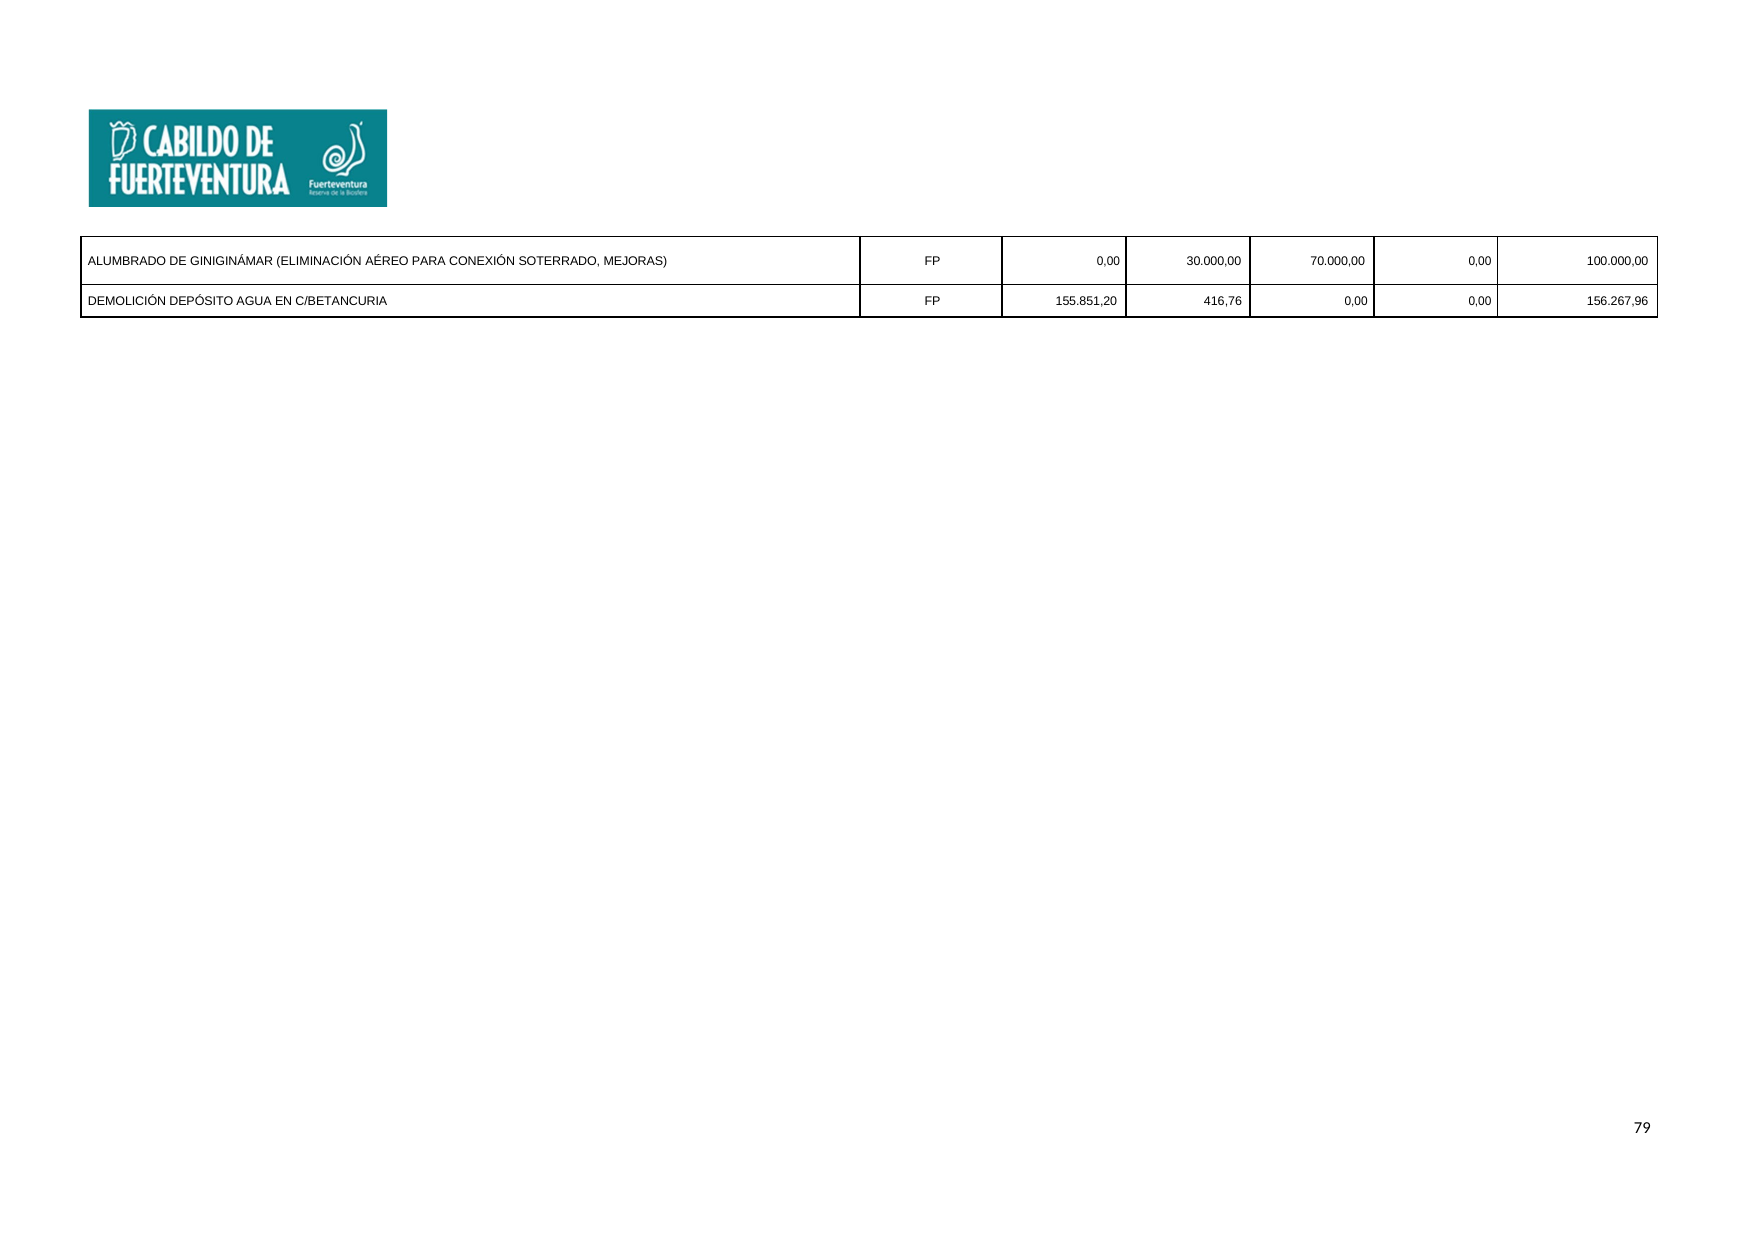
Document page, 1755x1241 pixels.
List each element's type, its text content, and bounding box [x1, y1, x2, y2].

table_cell ALUMBRADO DE GINIGINÁMAR (ELIMINACIÓN AÉREO PARA CONEXIÓN SOTERRADO, MEJORAS) [82, 237, 859, 284]
table_cell FP [861, 237, 1001, 284]
table_cell 0,00 [1375, 237, 1497, 284]
table_cell 100.000,00 [1498, 237, 1657, 284]
table_cell 70.000,00 [1251, 237, 1373, 284]
table_cell 0,00 [1003, 237, 1125, 284]
table_cell 0,00 [1375, 285, 1497, 316]
table_cell 155.851,20 [1003, 285, 1125, 316]
table_cell DEMOLICIÓN DEPÓSITO AGUA EN C/BETANCURIA [82, 285, 859, 316]
table_cell 416,76 [1127, 285, 1249, 316]
table_cell 0,00 [1251, 285, 1373, 316]
table_cell FP [861, 285, 1001, 316]
table_cell 30.000,00 [1127, 237, 1249, 284]
table_cell 156.267,96 [1498, 285, 1657, 316]
